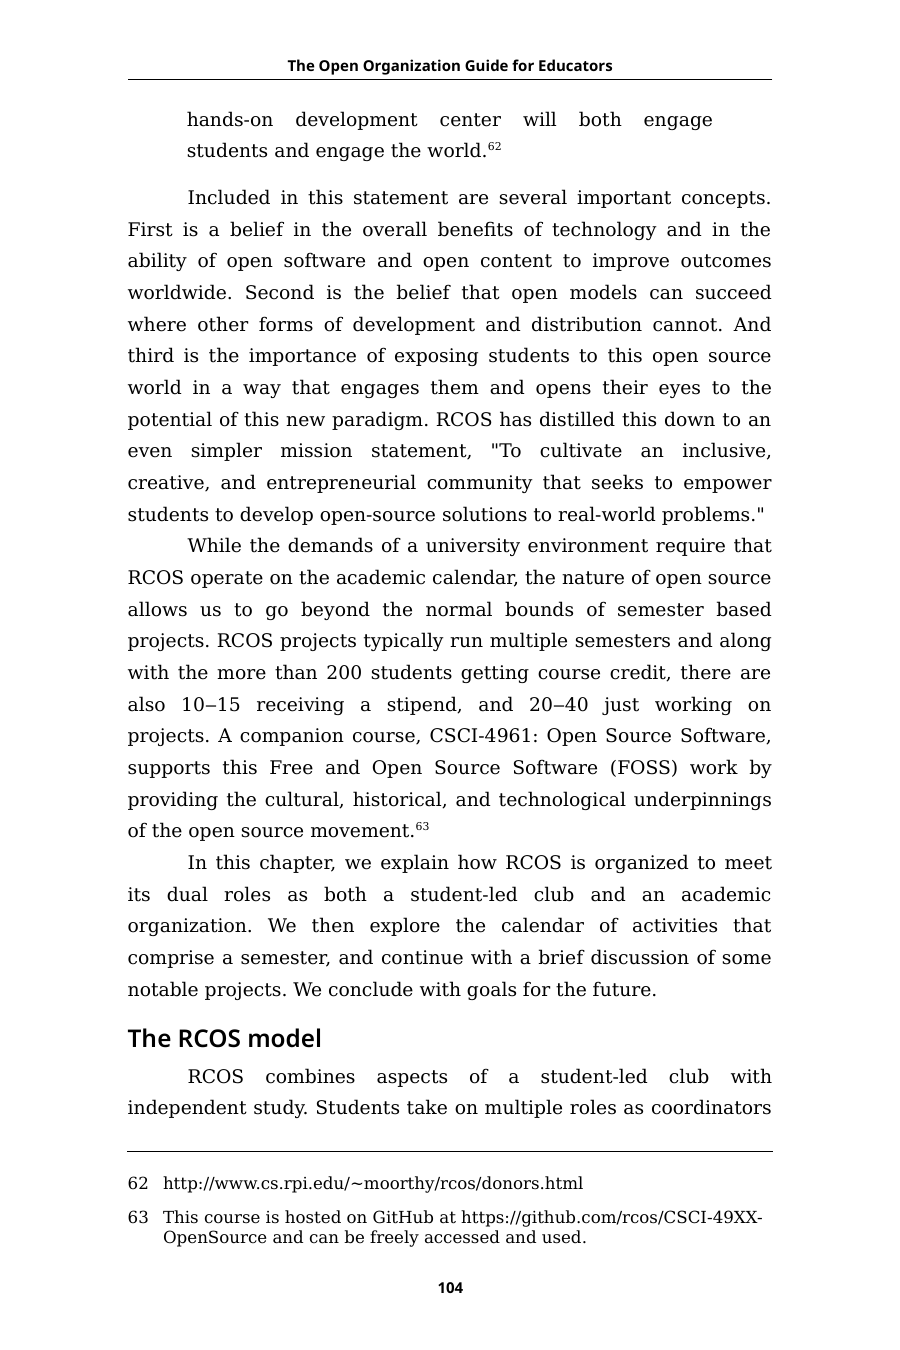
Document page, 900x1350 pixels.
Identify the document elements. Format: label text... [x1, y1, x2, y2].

text http://www.cs.rpi.edu/~moorthy/rcos/donors.html [127, 1174, 772, 1193]
text RCOS combines aspects of a student-led club with independent study. Students take on multiple roles as coordinators [127, 1066, 772, 1119]
text While the demands of a university environment require that RCOS operate on the academic calendar, the nature of open source allows us to go beyond the normal bounds of semester based projects. RCOS projects typically run multiple semesters and along with the more than 200 students getting course credit, there are also 10‒15 receiving a stipend, and 20‒40 just working on projects. A companion course, CSCI-4961: Open Source Software, supports this Free and Open Source Software (FOSS) work by providing the cultural, historical, and technological underpinnings of the open source movement. [127, 535, 772, 842]
text hands-on development center will both engage students and engage the world. [187, 109, 713, 162]
text Included in this statement are several important concepts. First is a belief in the overall benefits of technology and in the ability of open software and open content to improve outcomes worldwide. Second is the belief that open models can succeed where other forms of development and distribution cannot. And third is the importance of exposing students to this open source world in a way that engages them and opens their eyes to the potential of this new paradigm. RCOS has distilled this down to an even simpler mission statement, "To cultivate an inclusive, creative, and entrepreneurial community that seeks to empower students to develop open-source solutions to real-world problems." [127, 187, 772, 526]
text In this chapter, we explain how RCOS is organized to meet its dual roles as both a student-led club and an academic organization. We then explore the calendar of activities that comprise a semester, and continue with a brief discussion of some notable projects. We conclude with goals for the future. [127, 852, 772, 1001]
subtitle The RCOS model [127, 1025, 772, 1053]
text This course is hosted on GitHub at https://github.com/rcos/CSCI-49XX-OpenSource and can be freely accessed and used. [127, 1208, 772, 1247]
